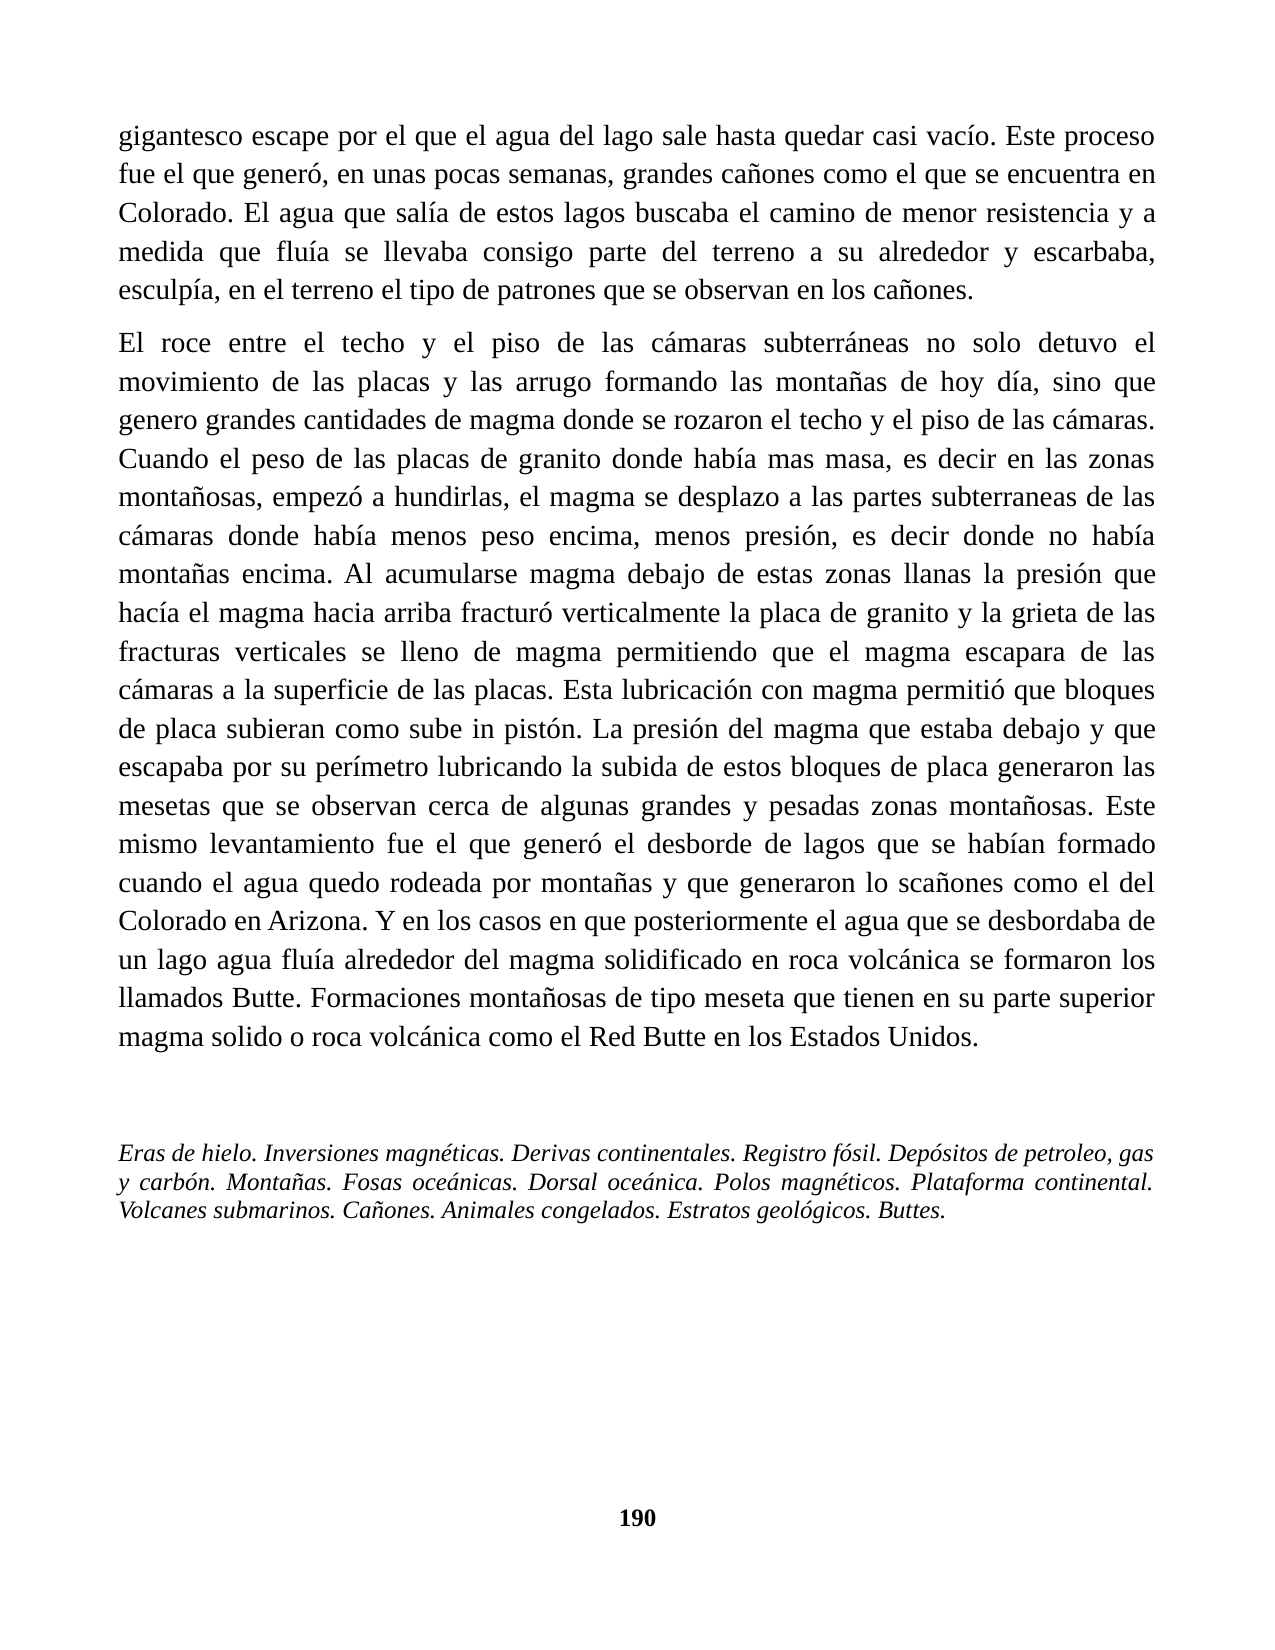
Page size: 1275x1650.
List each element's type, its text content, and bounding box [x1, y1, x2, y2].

text Eras de hielo. Inversiones magnéticas. Derivas continentales. Registro fósil. Depósitos de petroleo, gas y carbón. Montañas. Fosas oceánicas. Dorsal oceánica. Polos magnéticos. Plataforma continental. Volcanes submarinos. Cañones. Animales congelados. Estratos geológicos. Buttes. [118, 1138, 1157, 1224]
text gigantesco escape por el que el agua del lago sale hasta quedar casi vacío. Este proceso fue el que generó, en unas pocas semanas, grandes cañones como el que se encuentra en Colorado. El agua que salía de estos lagos buscaba el camino de menor resistencia y a medida que fluía se llevaba consigo parte del terreno a su alrededor y escarbaba, esculpía, en el terreno el tipo de patrones que se observan en los cañones. [118, 118, 1157, 306]
text El roce entre el techo y el piso de las cámaras subterráneas no solo detuvo el movimiento de las placas y las arrugo formando las montañas de hoy día, sino que genero grandes cantidades de magma donde se rozaron el techo y el piso de las cámaras. Cuando el peso de las placas de granito donde había mas masa, es decir en las zonas montañosas, empezó a hundirlas, el magma se desplazo a las partes subterraneas de las cámaras donde había menos peso encima, menos presión, es decir donde no había montañas encima. Al acumularse magma debajo de estas zonas llanas la presión que hacía el magma hacia arriba fracturó verticalmente la placa de granito y la grieta de las fracturas verticales se lleno de magma permitiendo que el magma escapara de las cámaras a la superficie de las placas. Esta lubricación con magma permitió que bloques de placa subieran como sube in pistón. La presión del magma que estaba debajo y que escapaba por su perímetro lubricando la subida de estos bloques de placa generaron las mesetas que se observan cerca de algunas grandes y pesadas zonas montañosas. Este mismo levantamiento fue el que generó el desborde de lagos que se habían formado cuando el agua quedo rodeada por montañas y que generaron lo scañones como el del Colorado en Arizona. Y en los casos en que posteriormente el agua que se desbordaba de un lago agua fluía alrededor del magma solidificado en roca volcánica se formaron los llamados Butte. Formaciones montañosas de tipo meseta que tienen en su parte superior magma solido o roca volcánica como el Red Butte en los Estados Unidos. [118, 325, 1157, 1053]
